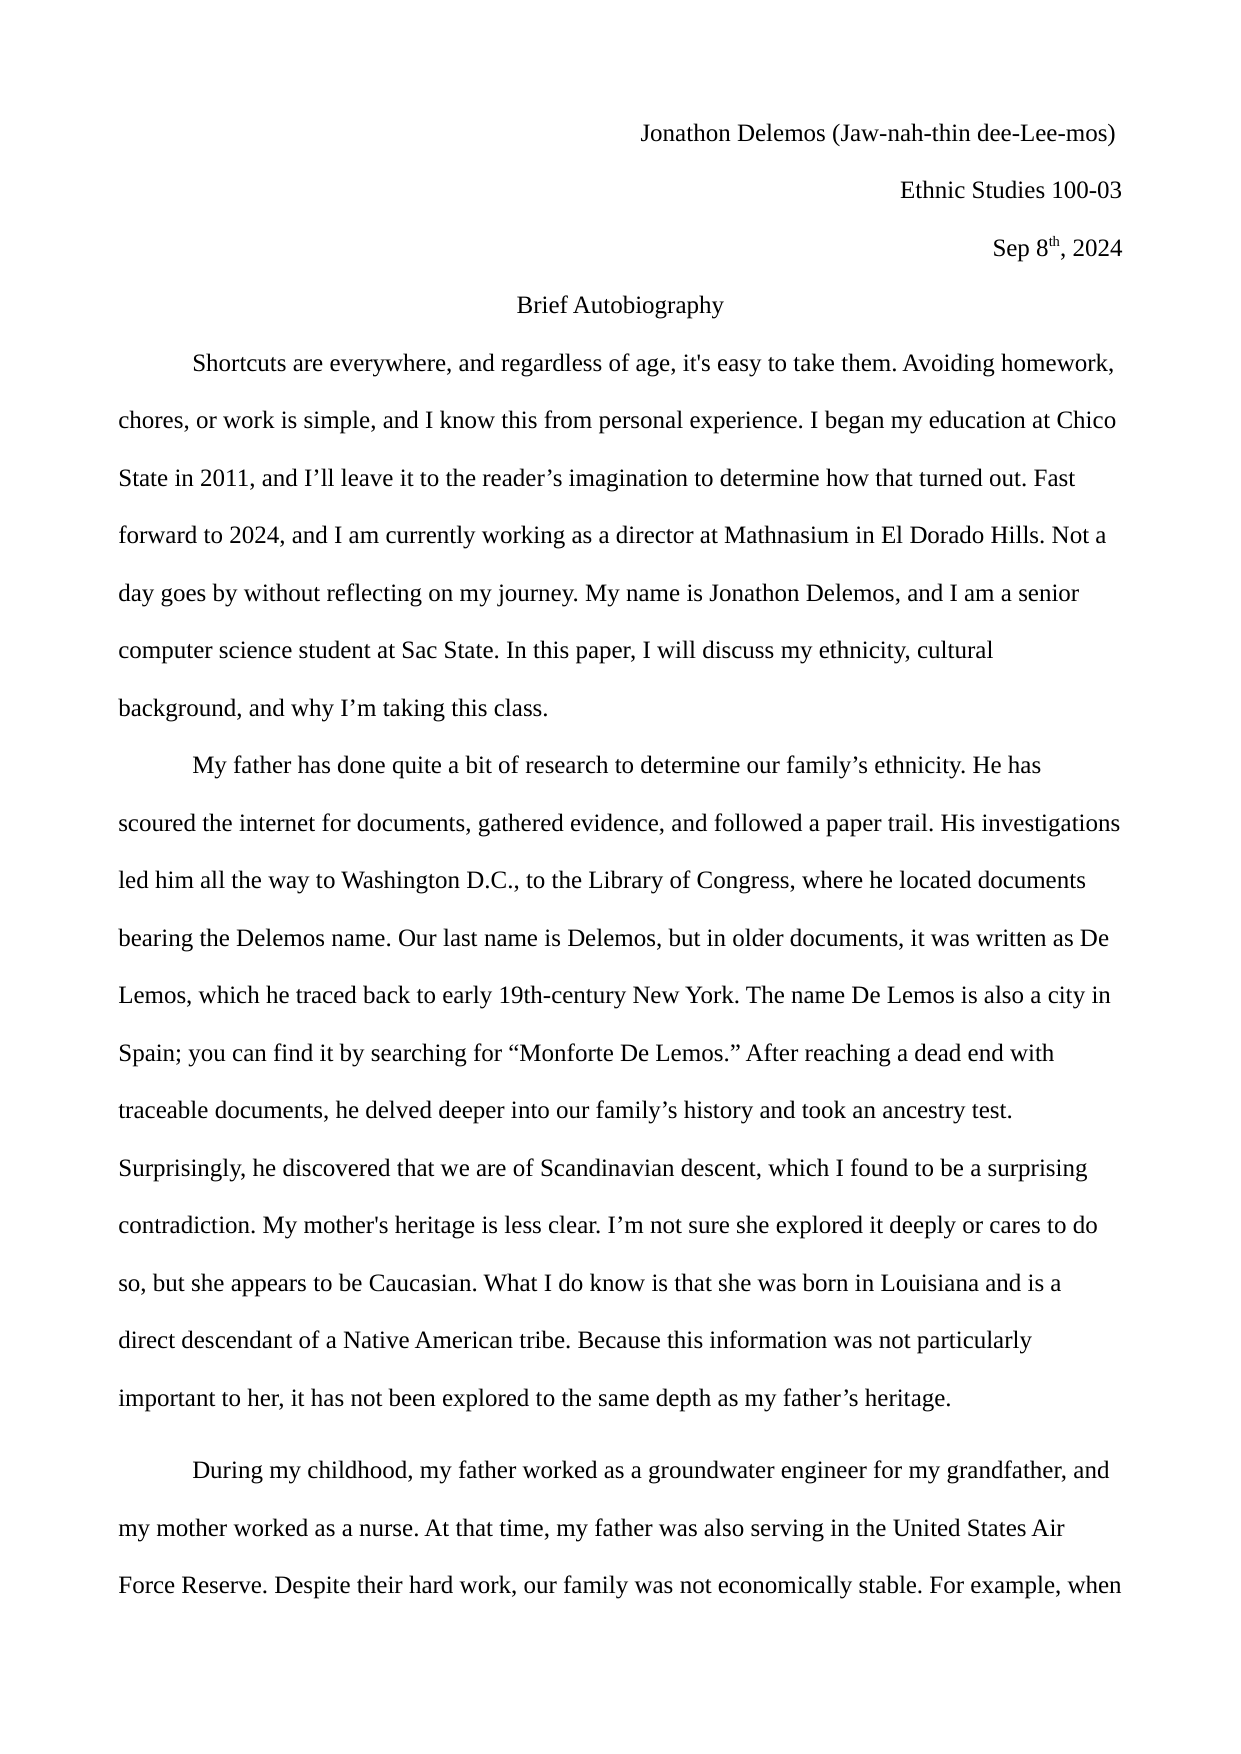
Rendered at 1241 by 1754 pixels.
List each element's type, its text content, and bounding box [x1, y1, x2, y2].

text My father has done quite a bit of research to determine our family’s ethnicity. He has scoured the internet for documents, gathered evidence, and followed a paper trail. His investigations led him all the way to Washington D.C., to the Library of Congress, where he located documents bearing the Delemos name. Our last name is Delemos, but in older documents, it was written as De Lemos, which he traced back to early 19th-century New York. The name De Lemos is also a city in Spain; you can find it by searching for “Monforte De Lemos.” After reaching a dead end with traceable documents, he delved deeper into our family’s history and took an ancestry test. Surprisingly, he discovered that we are of Scandinavian descent, which I found to be a surprising contradiction. My mother's heritage is less clear. I’m not sure she explored it deeply or cares to do so, but she appears to be Caucasian. What I do know is that she was born in Louisiana and is a direct descendant of a Native American tribe. Because this information was not particularly important to her, it has not been explored to the same depth as my father’s heritage. [118, 751, 1122, 1412]
text Jonathon Delemos (Jaw-nah-thin dee-Lee-mos) [118, 118, 1122, 147]
text Brief Autobiography [118, 291, 1122, 319]
text Ethnic Studies 100-03 [118, 176, 1122, 204]
text Shortcuts are everywhere, and regardless of age, it's easy to take them. Avoiding homework, chores, or work is simple, and I know this from personal experience. I began my education at Chico State in 2011, and I’ll leave it to the reader’s imagination to determine how that turned out. Fast forward to 2024, and I am currently working as a director at Mathnasium in El Dorado Hills. Not a day goes by without reflecting on my journey. My name is Jonathon Delemos, and I am a senior computer science student at Sac State. In this paper, I will discuss my ethnicity, cultural background, and why I’m taking this class. [118, 348, 1122, 722]
text During my childhood, my father worked as a groundwater engineer for my grandfather, and my mother worked as a nurse. At that time, my father was also serving in the United States Air Force Reserve. Despite their hard work, our family was not economically stable. For example, when [118, 1455, 1122, 1599]
text Sep 8th, 2024 [118, 233, 1122, 262]
